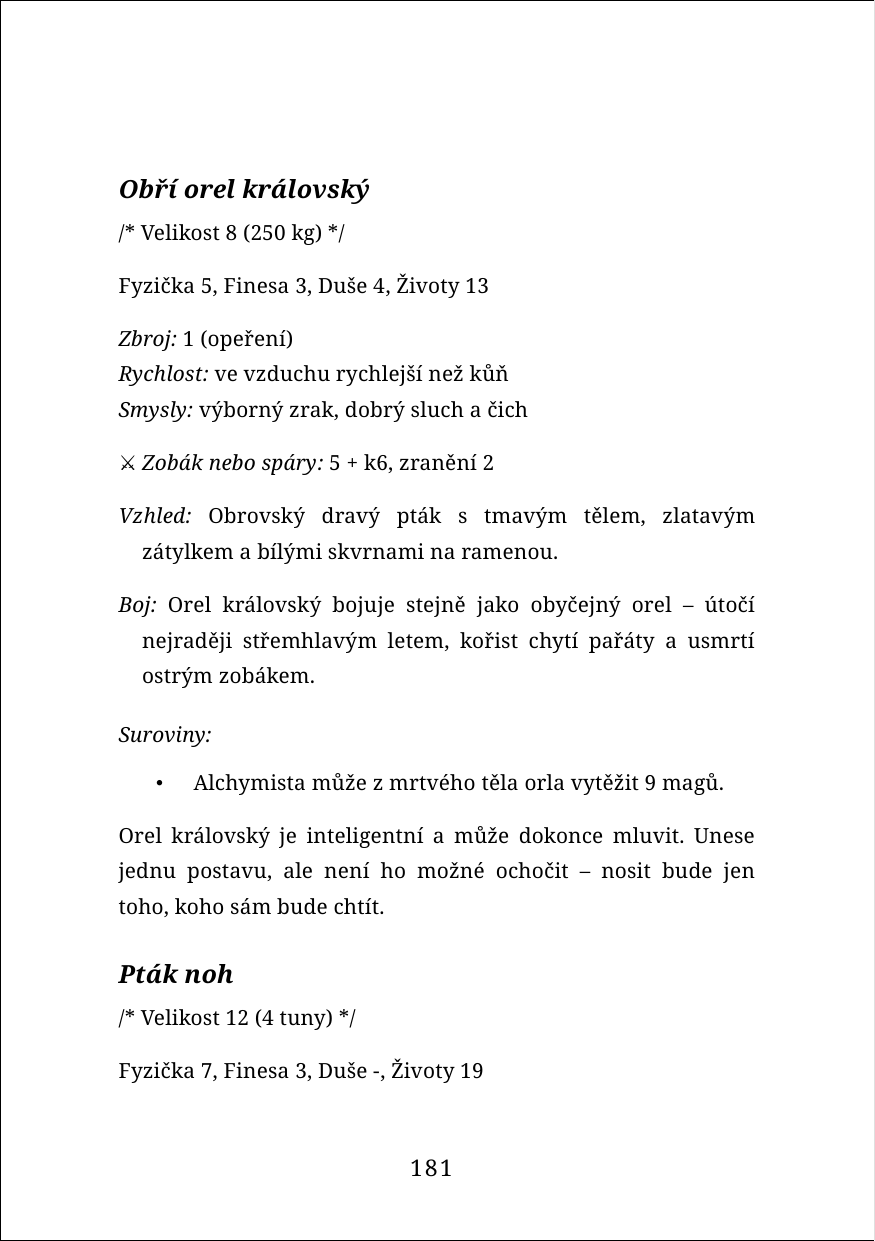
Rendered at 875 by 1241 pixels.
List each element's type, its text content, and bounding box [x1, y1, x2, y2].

text Orel královský je inteligentní a může dokonce mluvit. Unese jednu postavu, ale není ho možné ochočit – nosit bude jen toho, koho sám bude chtít. [118, 821, 756, 921]
text Zbroj: 1 (opeření) [118, 324, 756, 352]
text Fyzička 7, Finesa 3, Duše -, Životy 19 [118, 1056, 756, 1084]
text Fyzička 5, Finesa 3, Duše 4, Životy 13 [118, 271, 756, 299]
subtitle Pták noh [118, 957, 756, 991]
subtitle Obří orel královský [118, 172, 756, 206]
text Suroviny: [118, 721, 756, 749]
text Smysly: výborný zrak, dobrý sluch a čich [118, 395, 756, 423]
text Rychlost: ve vzduchu rychlejší než kůň [118, 359, 756, 388]
text Vzhled: Obrovský dravý pták s tmavým tělem, zlatavým zátylkem a bílými skvrnami na ramenou. [118, 502, 756, 566]
text ⚔ Zobák nebo spáry: 5 + k6, zranění 2 [118, 448, 756, 477]
text Boj: Orel královský bojuje stejně jako obyčejný orel – útočí nejraději střemhlavým letem, kořist chytí pařáty a usmrtí ostrým zobákem. [118, 590, 756, 690]
text /* Velikost 12 (4 tuny) */ [118, 1003, 756, 1031]
list Alchymista může z mrtvého těla orla vytěžit 9 magů. [156, 768, 756, 796]
text /* Velikost 8 (250 kg) */ [118, 218, 756, 246]
